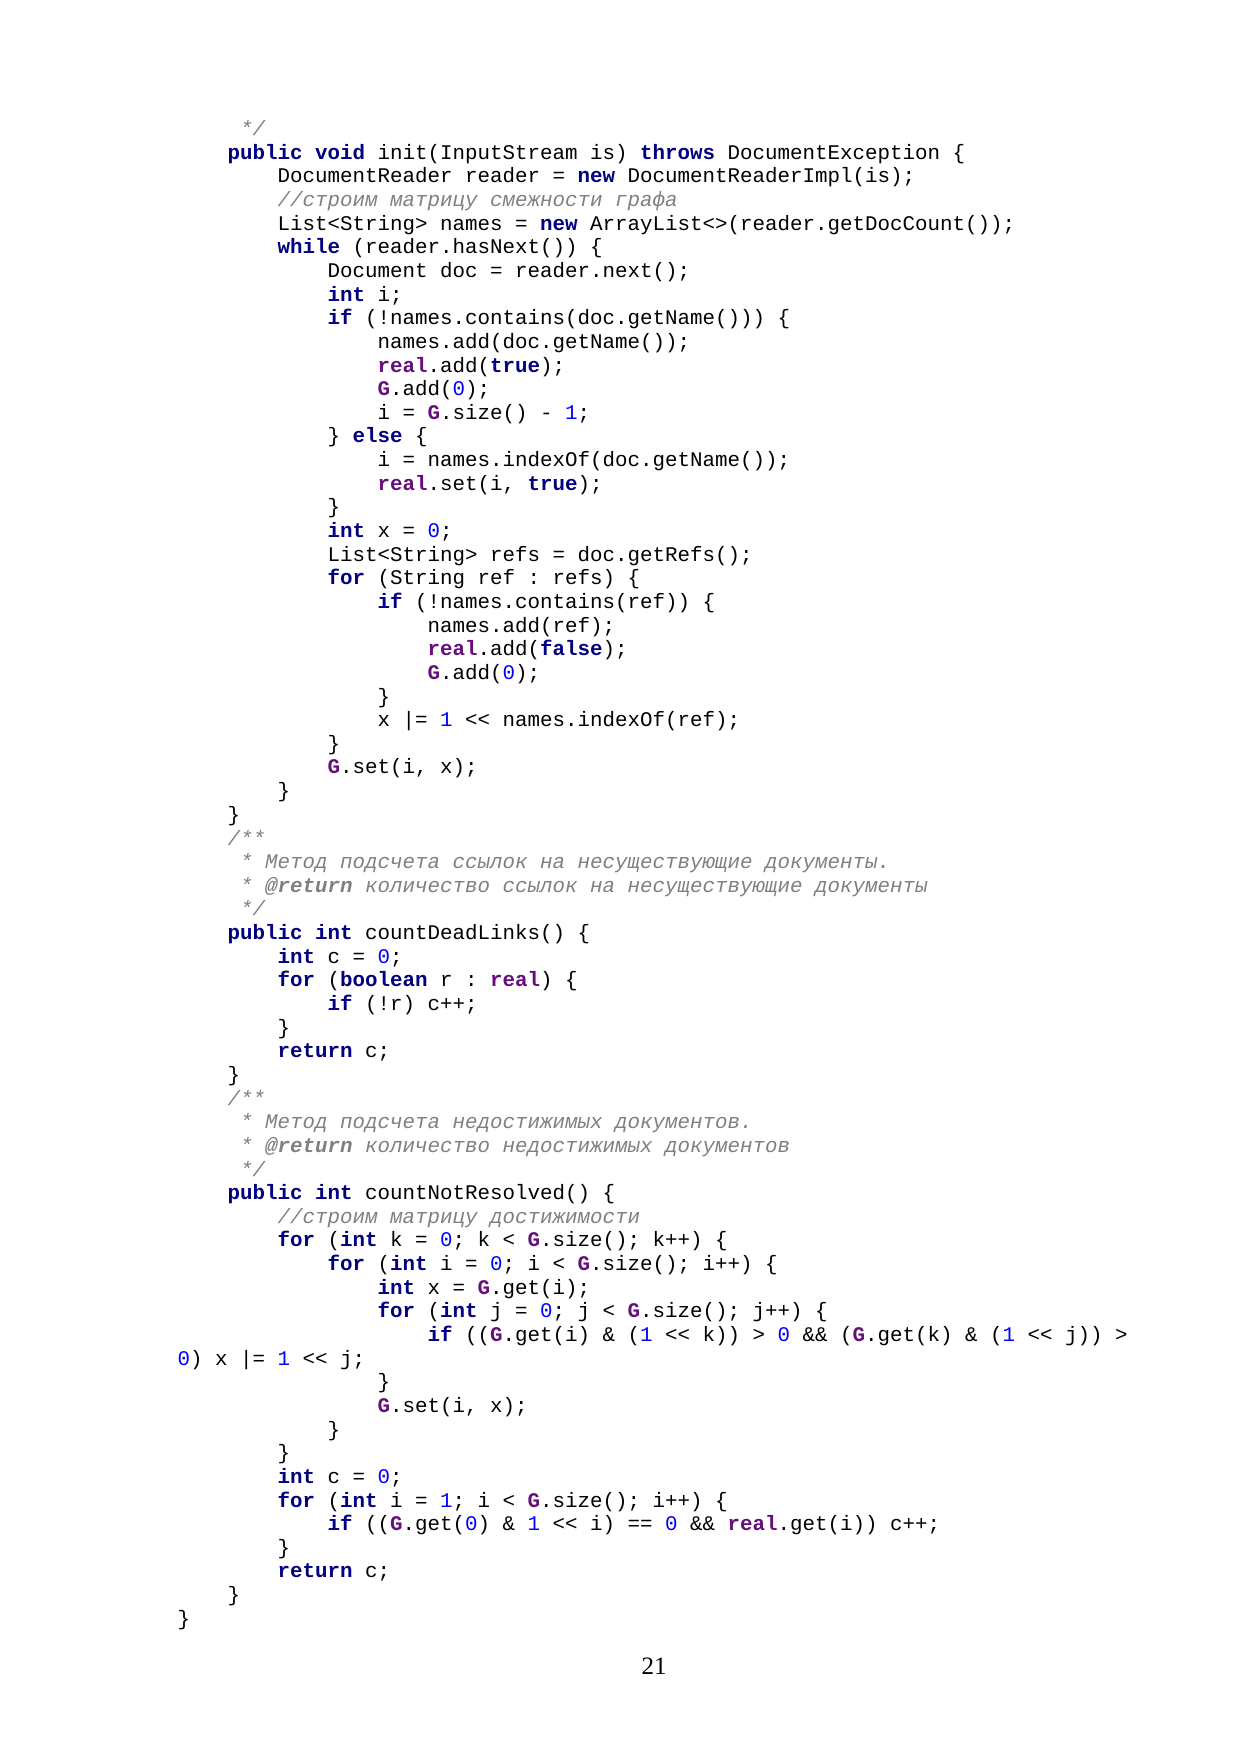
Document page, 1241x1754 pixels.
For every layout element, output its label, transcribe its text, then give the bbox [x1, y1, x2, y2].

text for (String ref : refs) { [177, 567, 1152, 591]
text } [177, 1371, 1152, 1395]
text x |= 1 << names.indexOf(ref); [177, 709, 1152, 733]
text } [177, 1584, 1152, 1608]
text /** [177, 1088, 1152, 1111]
text names.add(ref); [177, 615, 1152, 638]
text /** [177, 827, 1152, 851]
text i = names.indexOf(doc.getName()); [177, 449, 1152, 473]
text if ((G.get(i) & (1 << k)) > 0 && (G.get(k) & (1 << j)) > 0) x |= 1 << j; [177, 1324, 1152, 1371]
text G.add(0); [177, 662, 1152, 686]
text int c = 0; [177, 946, 1152, 969]
text return c; [177, 1040, 1152, 1064]
text while (reader.hasNext()) { [177, 236, 1152, 260]
text } [177, 496, 1152, 520]
text if (!r) c++; [177, 993, 1152, 1017]
text } [177, 1419, 1152, 1442]
text } [177, 733, 1152, 757]
text G.add(0); [177, 378, 1152, 402]
text * Метод подсчета ссылок на несуществующие документы. [177, 851, 1152, 875]
text names.add(doc.getName()); [177, 331, 1152, 354]
text */ [177, 118, 1152, 142]
text } [177, 686, 1152, 709]
text G.set(i, x); [177, 757, 1152, 780]
text */ [177, 898, 1152, 922]
text List<String> refs = doc.getRefs(); [177, 544, 1152, 567]
text int x = G.get(i); [177, 1277, 1152, 1300]
text for (boolean r : real) { [177, 969, 1152, 993]
text Document doc = reader.next(); [177, 260, 1152, 284]
text int c = 0; [177, 1466, 1152, 1489]
text } [177, 1442, 1152, 1466]
text for (int j = 0; j < G.size(); j++) { [177, 1300, 1152, 1324]
text * @return количество ссылок на несуществующие документы [177, 875, 1152, 898]
text public int countNotResolved() { [177, 1182, 1152, 1206]
text } [177, 1537, 1152, 1561]
text for (int k = 0; k < G.size(); k++) { [177, 1229, 1152, 1253]
text } else { [177, 426, 1152, 449]
text G.set(i, x); [177, 1395, 1152, 1419]
text real.add(false); [177, 638, 1152, 662]
text //строим матрицу достижимости [177, 1206, 1152, 1229]
text * @return количество недостижимых документов [177, 1135, 1152, 1158]
text public void init(InputStream is) throws DocumentException { [177, 142, 1152, 165]
text int i; [177, 284, 1152, 307]
text for (int i = 1; i < G.size(); i++) { [177, 1489, 1152, 1513]
text i = G.size() - 1; [177, 402, 1152, 426]
text } [177, 1608, 1152, 1631]
text return c; [177, 1561, 1152, 1584]
text //строим матрицу смежности графа [177, 189, 1152, 213]
text if (!names.contains(ref)) { [177, 591, 1152, 615]
text DocumentReader reader = new DocumentReaderImpl(is); [177, 165, 1152, 189]
text for (int i = 0; i < G.size(); i++) { [177, 1253, 1152, 1277]
text if ((G.get(0) & 1 << i) == 0 && real.get(i)) c++; [177, 1513, 1152, 1537]
text * Метод подсчета недостижимых документов. [177, 1111, 1152, 1135]
text } [177, 804, 1152, 827]
text int x = 0; [177, 520, 1152, 544]
text real.set(i, true); [177, 473, 1152, 496]
text if (!names.contains(doc.getName())) { [177, 307, 1152, 331]
text List<String> names = new ArrayList<>(reader.getDocCount()); [177, 213, 1152, 236]
text public int countDeadLinks() { [177, 922, 1152, 946]
text real.add(true); [177, 354, 1152, 378]
text } [177, 1064, 1152, 1088]
text } [177, 1017, 1152, 1040]
text */ [177, 1158, 1152, 1182]
text } [177, 780, 1152, 804]
